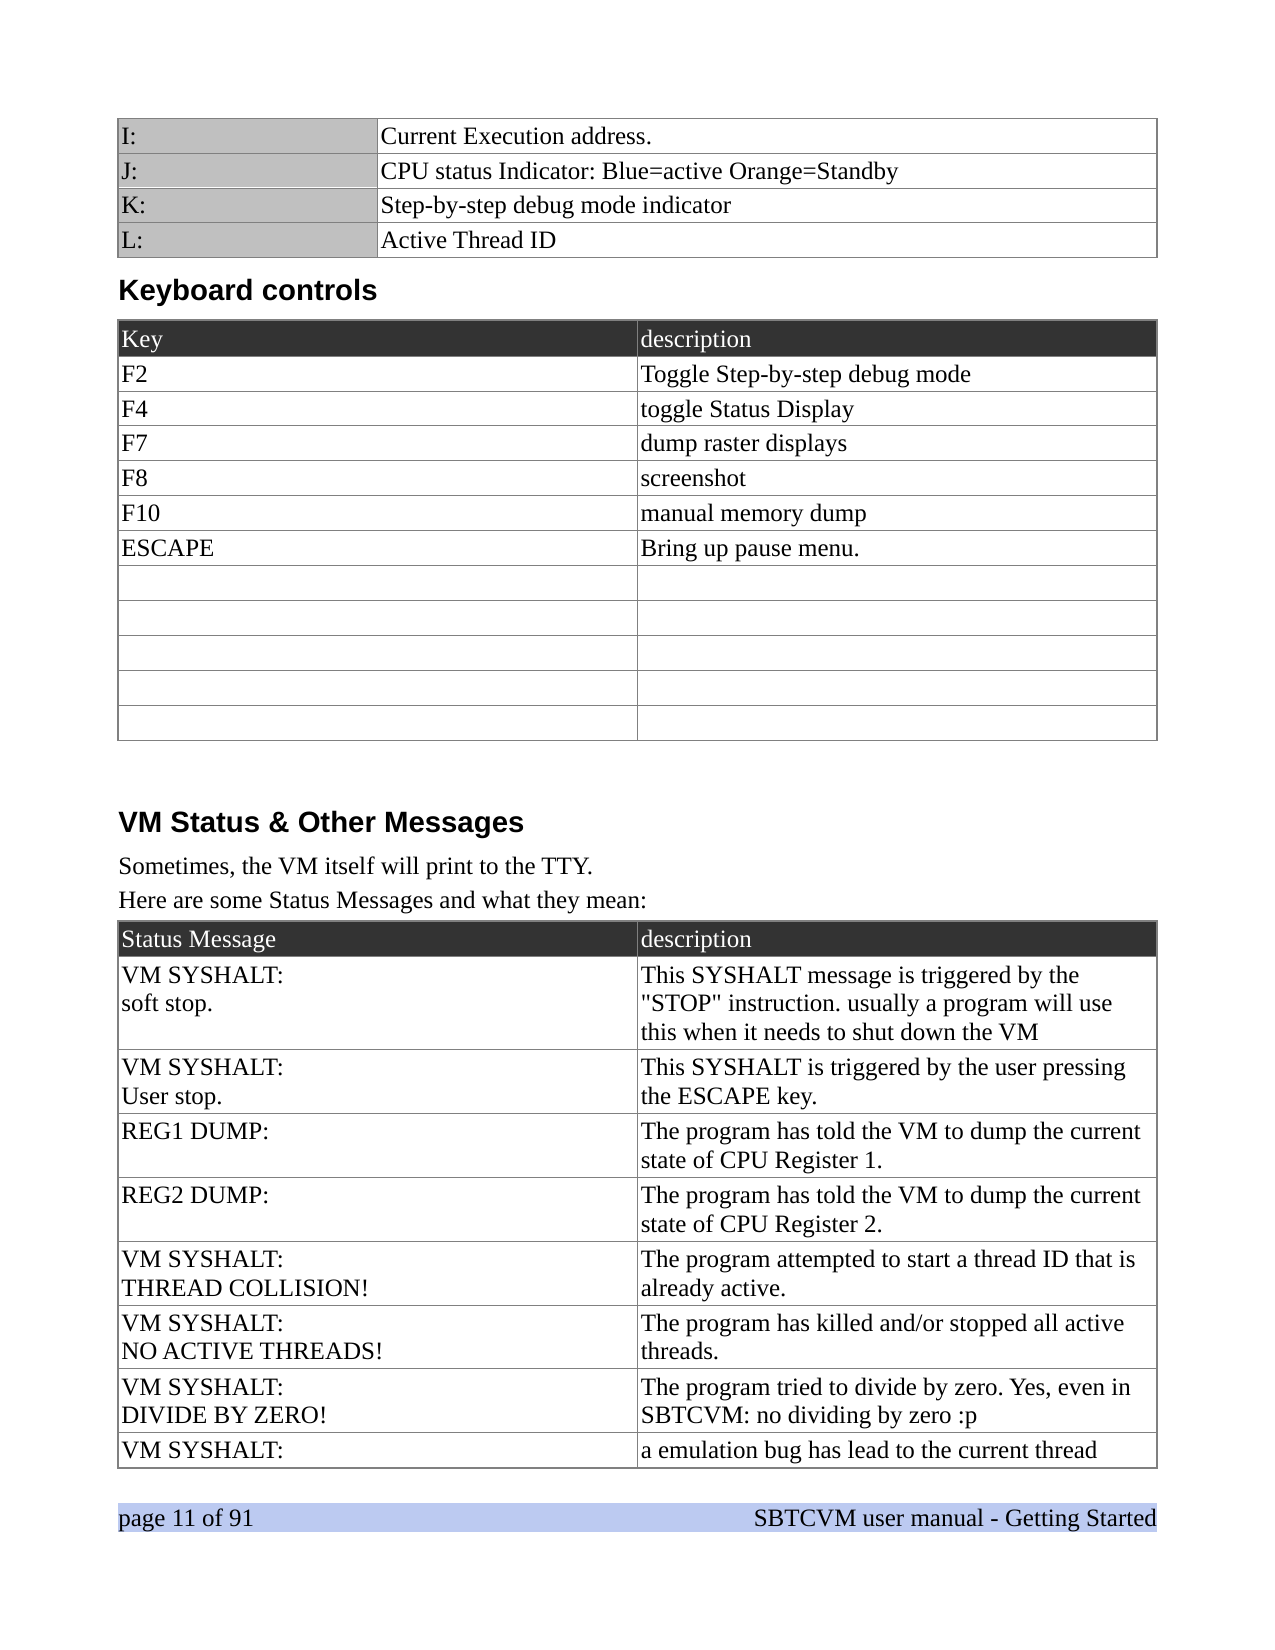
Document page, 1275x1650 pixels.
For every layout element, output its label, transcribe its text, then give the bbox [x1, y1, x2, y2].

table_cell VM SYSHALT: NO ACTIVE THREADS! [119, 1306, 637, 1368]
table_cell [119, 671, 637, 704]
table_cell dump raster displays [638, 426, 1156, 460]
table_cell F10 [119, 496, 637, 530]
table_cell ESCAPE [119, 531, 637, 565]
table_cell [638, 566, 1156, 600]
table_cell Toggle Step-by-step debug mode [638, 357, 1156, 391]
table_header Status Message [119, 922, 637, 956]
table_cell toggle Status Display [638, 392, 1156, 425]
table_cell I: [119, 119, 377, 153]
table_cell VM SYSHALT: User stop. [119, 1050, 637, 1113]
table_cell The program tried to divide by zero. Yes, even in SBTCVM: no dividing by zero :p [638, 1369, 1156, 1432]
table_header description [638, 922, 1156, 956]
table_cell The program has told the VM to dump the current state of CPU Register 2. [638, 1178, 1156, 1241]
table_cell This SYSHALT is triggered by the user pressing the ESCAPE key. [638, 1050, 1156, 1113]
table_cell Active Thread ID [378, 223, 1156, 257]
table_cell [638, 671, 1156, 704]
table_header description [638, 321, 1156, 356]
table_cell [119, 706, 637, 739]
table_cell [119, 601, 637, 635]
table_cell VM SYSHALT: [119, 1433, 637, 1467]
table_cell REG1 DUMP: [119, 1114, 637, 1177]
table_cell F2 [119, 357, 637, 391]
table_cell manual memory dump [638, 496, 1156, 530]
table_cell screenshot [638, 461, 1156, 495]
table_cell K: [119, 189, 377, 222]
subtitle Keyboard controls [118, 273, 1157, 307]
table_cell VM SYSHALT: soft stop. [119, 957, 637, 1049]
table_cell REG2 DUMP: [119, 1178, 637, 1241]
table_cell [119, 566, 637, 600]
table_cell VM SYSHALT: THREAD COLLISION! [119, 1242, 637, 1304]
table_cell F8 [119, 461, 637, 495]
table_cell a emulation bug has lead to the current thread [638, 1433, 1156, 1467]
table_cell The program has killed and/or stopped all active threads. [638, 1306, 1156, 1368]
table_cell Step-by-step debug mode indicator [378, 189, 1156, 222]
table_cell [638, 706, 1156, 739]
table_cell Current Execution address. [378, 119, 1156, 153]
table_cell F4 [119, 392, 637, 425]
table_cell Bring up pause menu. [638, 531, 1156, 565]
table_cell L: [119, 223, 377, 257]
table_cell [638, 636, 1156, 670]
table_cell This SYSHALT message is triggered by the "STOP" instruction. usually a program will use this when it needs to shut down the VM [638, 957, 1156, 1049]
table_cell F7 [119, 426, 637, 460]
table_cell [638, 601, 1156, 635]
table_header Key [119, 321, 637, 356]
table_cell The program attempted to start a thread ID that is already active. [638, 1242, 1156, 1304]
table_cell J: [119, 154, 377, 187]
table_cell The program has told the VM to dump the current state of CPU Register 1. [638, 1114, 1156, 1177]
text Sometimes, the VM itself will print to the TTY. Here are some Status Messages and what they mean: [118, 851, 1157, 914]
table_cell CPU status Indicator: Blue=active Orange=Standby [378, 154, 1156, 187]
table_cell VM SYSHALT: DIVIDE BY ZERO! [119, 1369, 637, 1432]
table_cell [119, 636, 637, 670]
subtitle VM Status & Other Messages [118, 805, 1157, 838]
